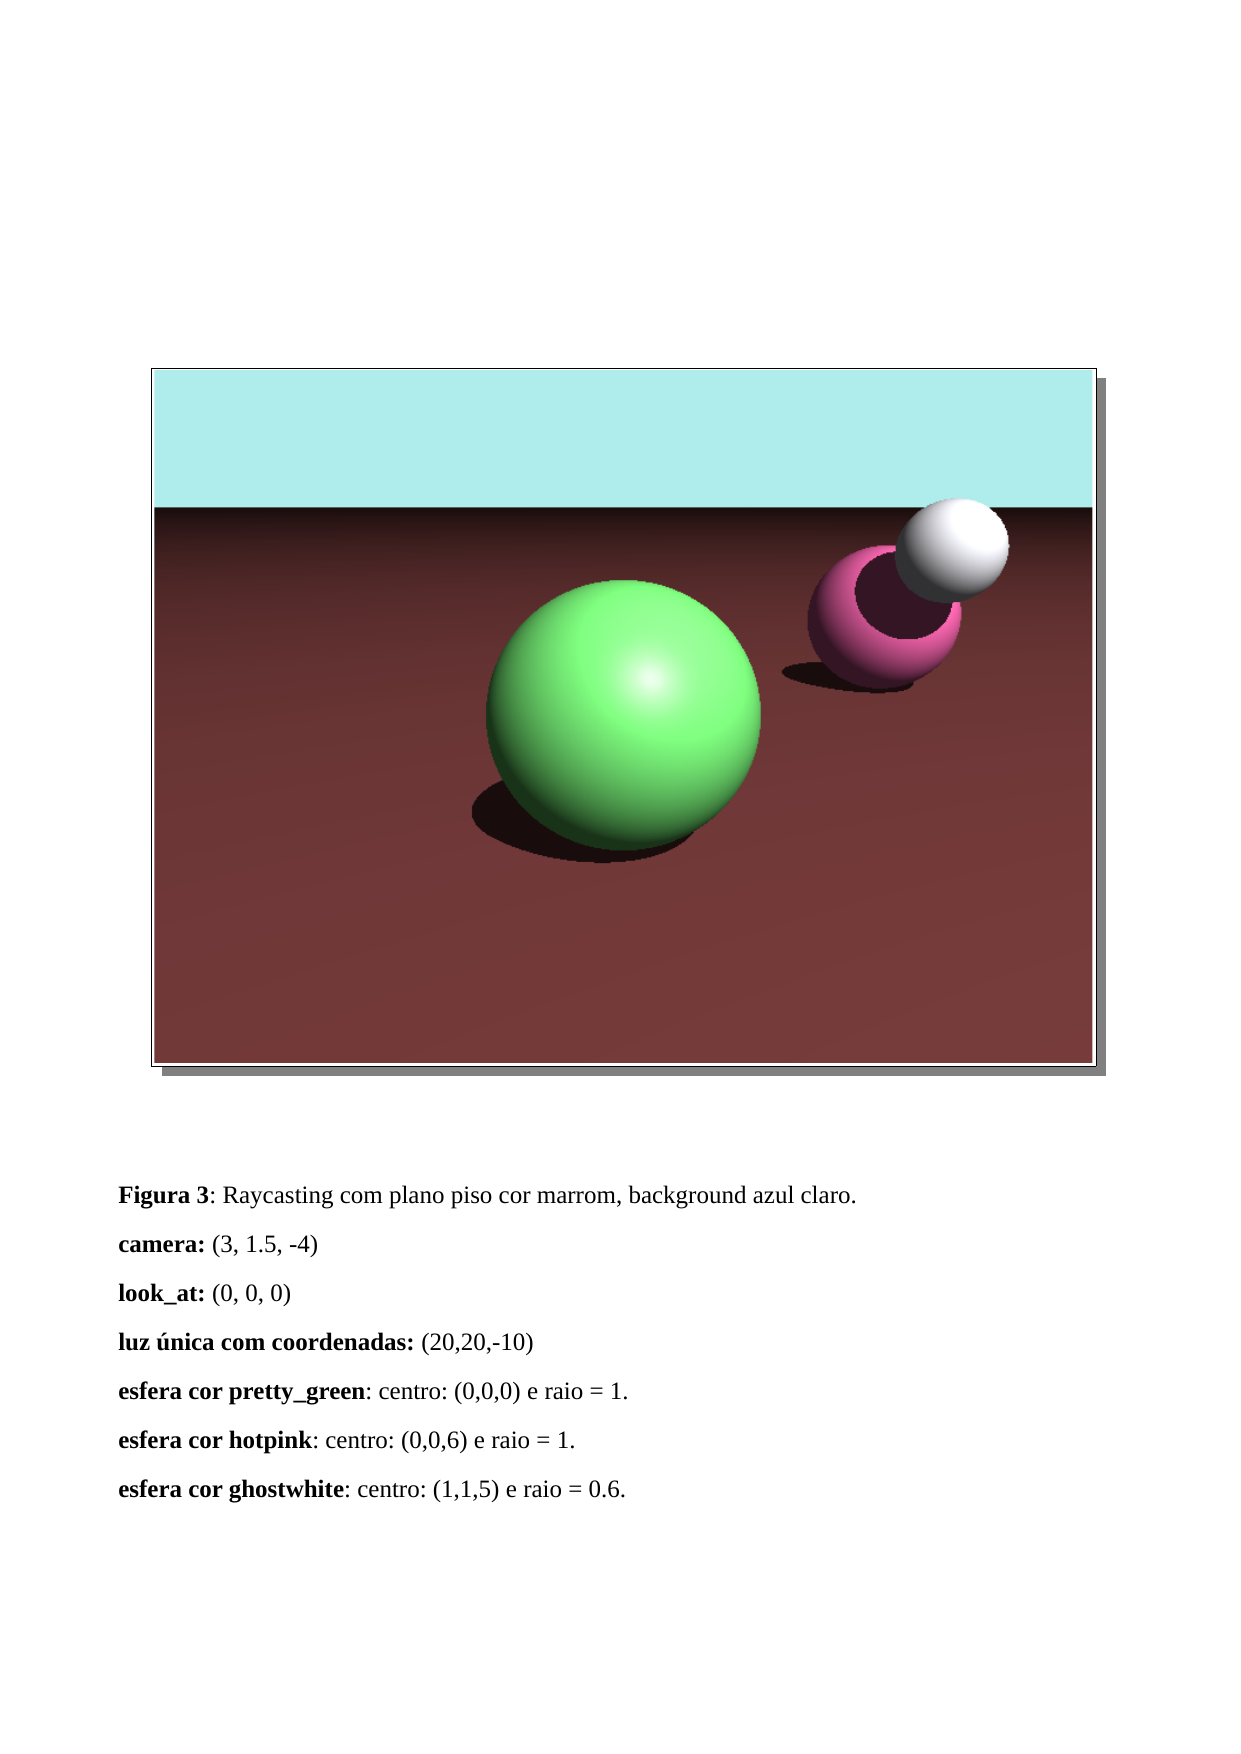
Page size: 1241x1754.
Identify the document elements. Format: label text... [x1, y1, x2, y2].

text esfera cor hotpink: centro: (0,0,6) e raio = 1. [118, 1426, 1122, 1454]
text esfera cor pretty_green: centro: (0,0,0) e raio = 1. [118, 1376, 1122, 1405]
text Figura 3: Raycasting com plano piso cor marrom, background azul claro. [118, 1180, 1122, 1209]
text luz única com coordenadas: (20,20,-10) [118, 1327, 1122, 1356]
picture [154, 370, 1093, 1063]
text look_at: (0, 0, 0) [118, 1278, 1122, 1307]
text esfera cor ghostwhite: centro: (1,1,5) e raio = 0.6. [118, 1474, 1122, 1503]
text camera: (3, 1.5, -4) [118, 1229, 1122, 1258]
